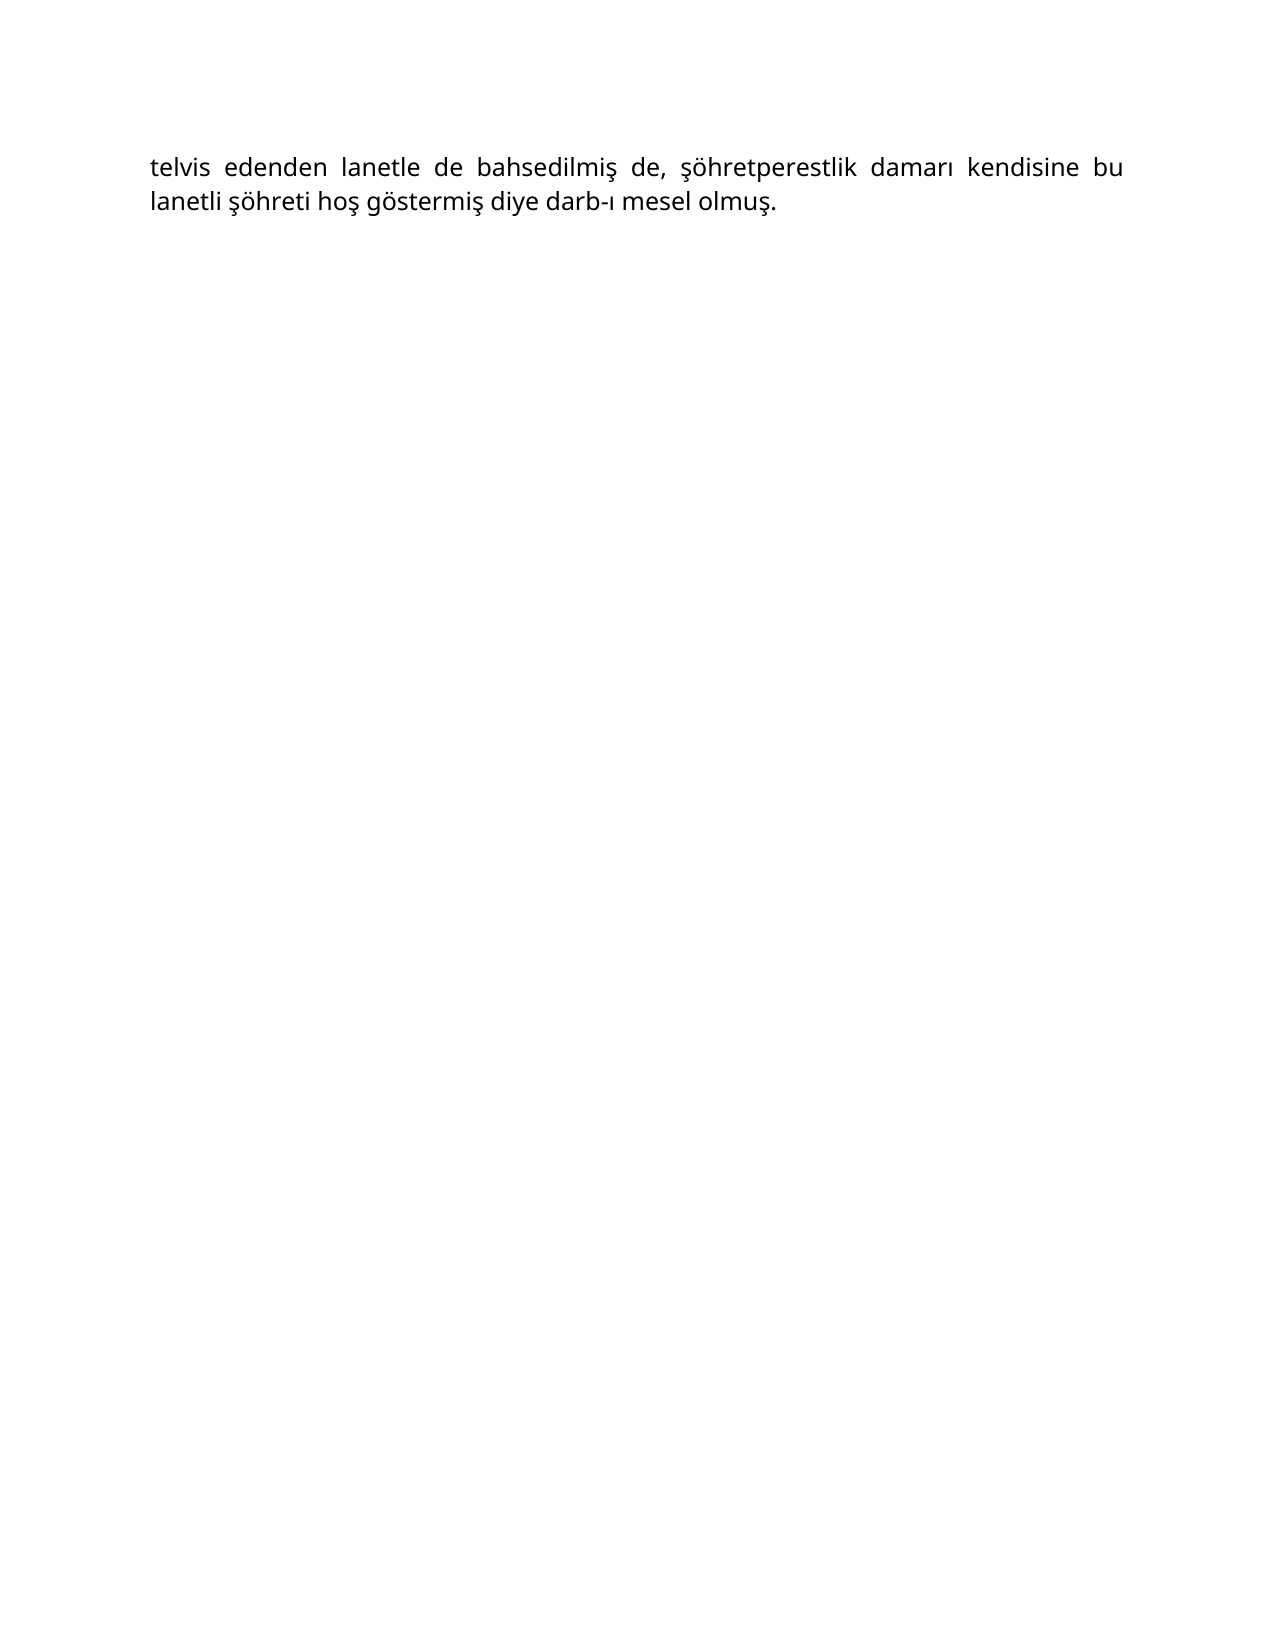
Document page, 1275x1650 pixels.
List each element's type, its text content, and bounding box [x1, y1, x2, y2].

text telvis edenden lanetle de bahsedilmiş de, şöhretperestlik damarı kendisine bu lanetli şöhreti hoş göstermiş diye darb-ı mesel olmuş. [150, 150, 1125, 218]
